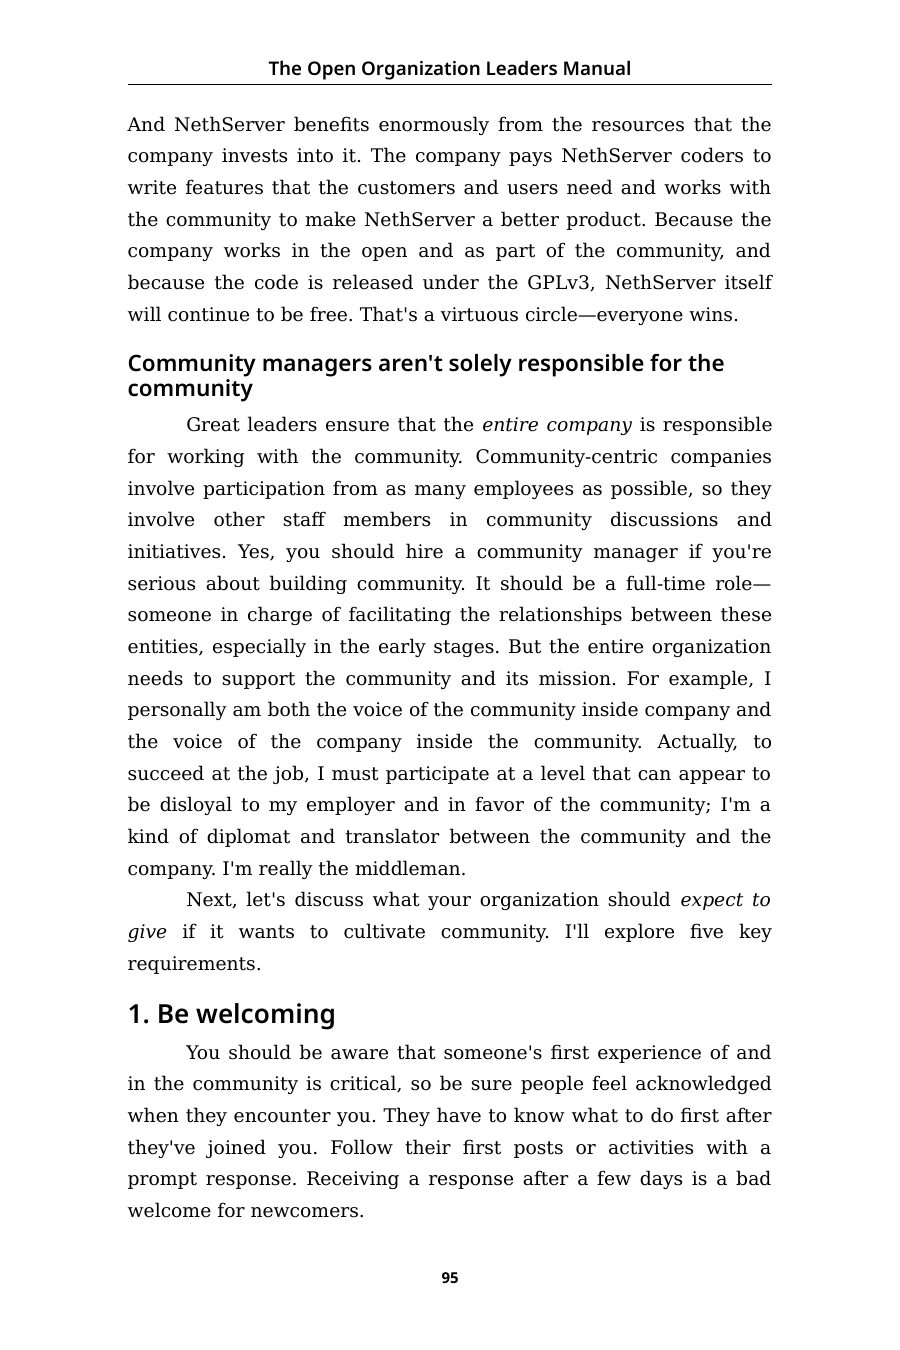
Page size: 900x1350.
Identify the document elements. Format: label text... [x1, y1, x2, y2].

subtitle Community managers aren't solely responsible for the community [127, 351, 772, 402]
text And NethServer benefits enormously from the resources that the company invests into it. The company pays NethServer coders to write features that the customers and users need and works with the community to make NethServer a better product. Because the company works in the open and as part of the community, and because the code is released under the GPLv3, NethServer itself will continue to be free. That's a virtuous circle—everyone wins. [127, 114, 772, 326]
text You should be aware that someone's first experience of and in the community is critical, so be sure people feel acknowledged when they encounter you. They have to know what to do first after they've joined you. Follow their first posts or activities with a prompt response. Receiving a response after a few days is a bad welcome for newcomers. [127, 1042, 772, 1222]
text Next, let's discuss what your organization should expect to give if it wants to cultivate community. I'll explore five key requirements. [127, 889, 772, 975]
subtitle 1. Be welcoming [127, 999, 772, 1030]
text Great leaders ensure that the entire company is responsible for working with the community. Community-centric companies involve participation from as many employees as possible, so they involve other staff members in community discussions and initiatives. Yes, you should hire a community manager if you're serious about building community. It should be a full-time role—someone in charge of facilitating the relationships between these entities, especially in the early stages. But the entire organization needs to support the community and its mission. For example, I personally am both the voice of the community inside company and the voice of the company inside the community. Actually, to succeed at the job, I must participate at a level that can appear to be disloyal to my employer and in favor of the community; I'm a kind of diplomat and translator between the community and the company. I'm really the middleman. [127, 414, 772, 880]
